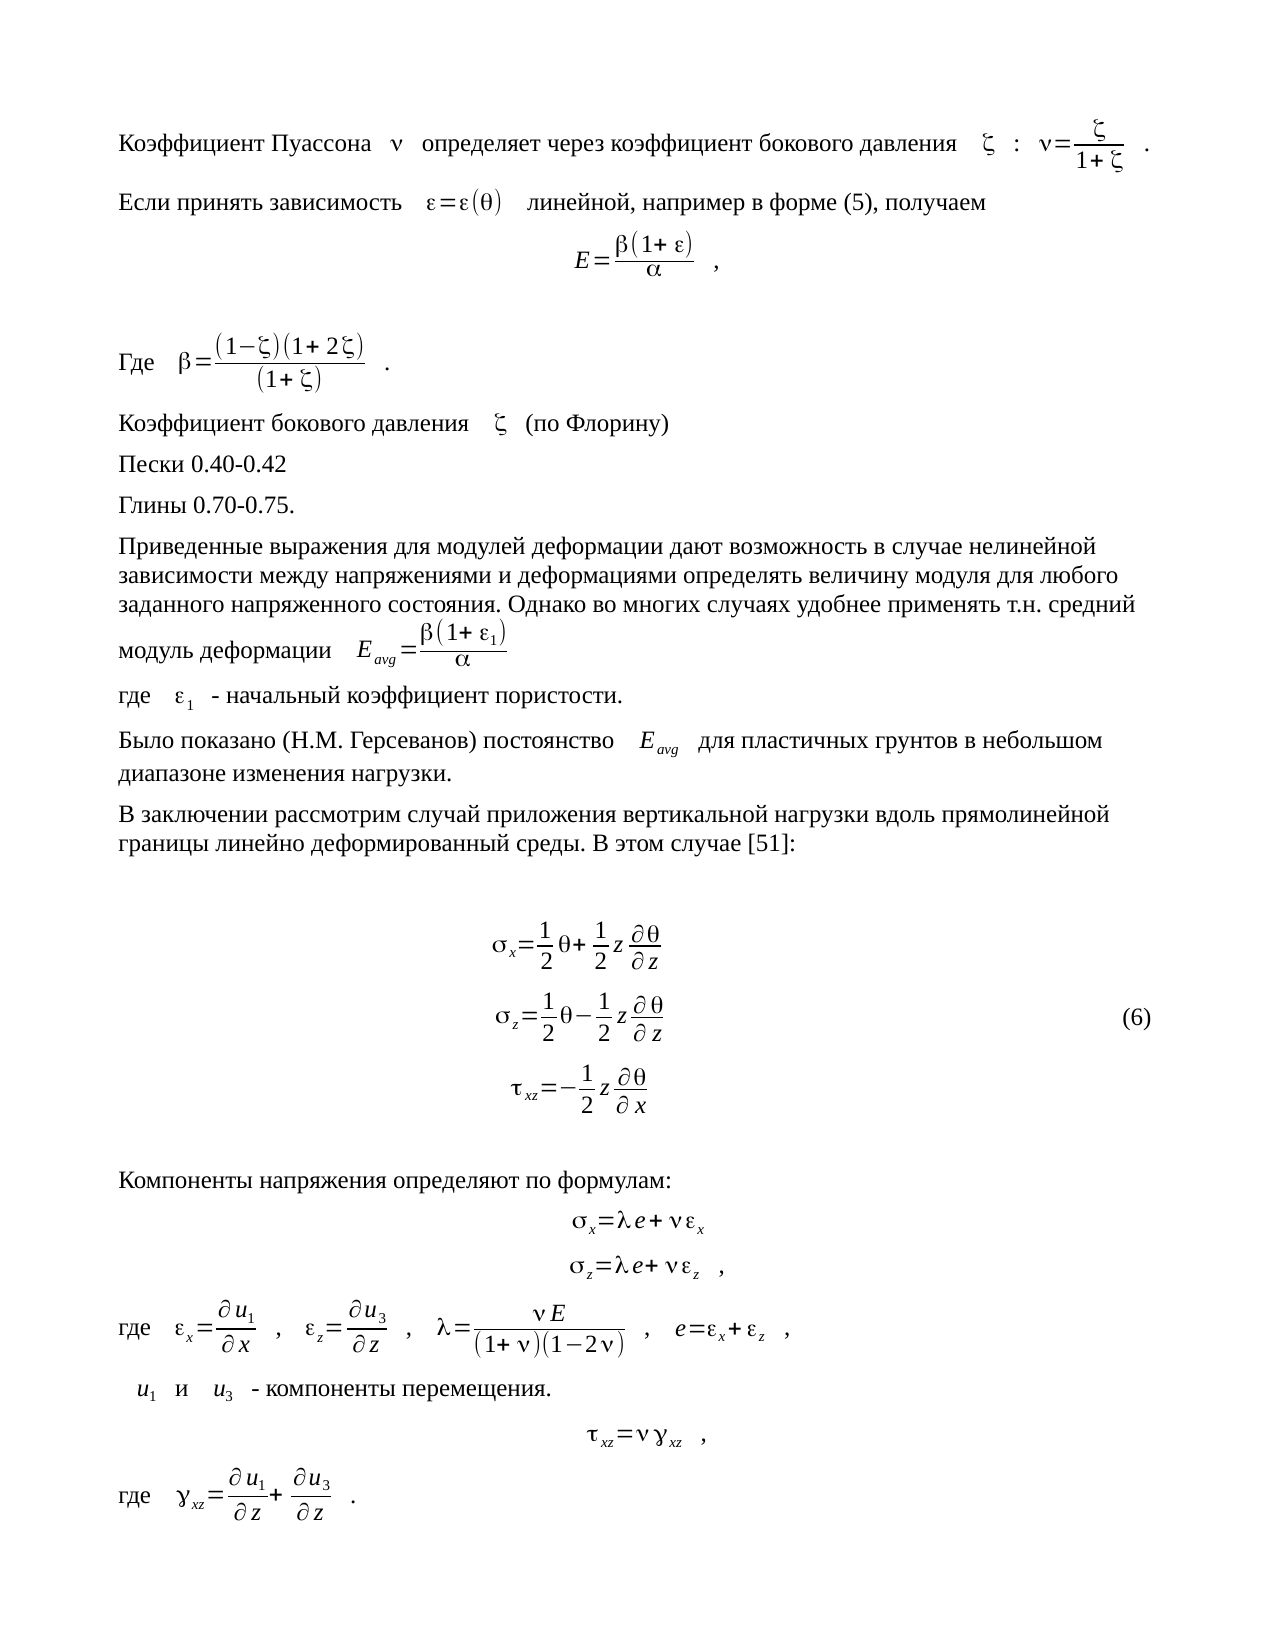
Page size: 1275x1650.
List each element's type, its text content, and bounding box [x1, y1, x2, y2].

text Где . [118, 331, 1157, 395]
table_header [118, 910, 1041, 1136]
text Если принять зависимость линейной, например в форме (5), получаем [118, 187, 1157, 217]
text Пески 0.40-0.42 [118, 449, 1157, 478]
text где . [118, 1463, 1157, 1525]
text , [118, 230, 1157, 278]
text где , , , , [118, 1295, 1157, 1360]
text где - начальный коэффициент пористости. [118, 680, 1157, 713]
text Компоненты напряжения определяют по формулам: [118, 1165, 1157, 1194]
text Было показано (Н.М. Герсеванов) постоянство для пластичных грунтов в небольшом диапазоне изменения нагрузки. [118, 725, 1157, 786]
text В заключении рассмотрим случай приложения вертикальной нагрузки вдоль прямолинейной границы линейно деформированный среды. В этом случае [51]: [118, 799, 1157, 856]
text Коэффициент Пуассонаопределяет через коэффициент бокового давления :. [118, 118, 1157, 174]
table_header (6) [1041, 910, 1157, 1136]
text Глины 0.70-0.75. [118, 490, 1157, 519]
text , [118, 1250, 1157, 1283]
text Приведенные выражения для модулей деформации дают возможность в случае нелинейной зависимости между напряжениями и деформациями определять величину модуля для любого заданного напряженного состояния. Однако во многих случаях удобнее применять т.н. средний модуль деформации [118, 531, 1157, 668]
text , [118, 1418, 1157, 1450]
text и - компоненты перемещения. [118, 1373, 1157, 1405]
text Коэффициент бокового давления (по Флорину) [118, 408, 1157, 436]
